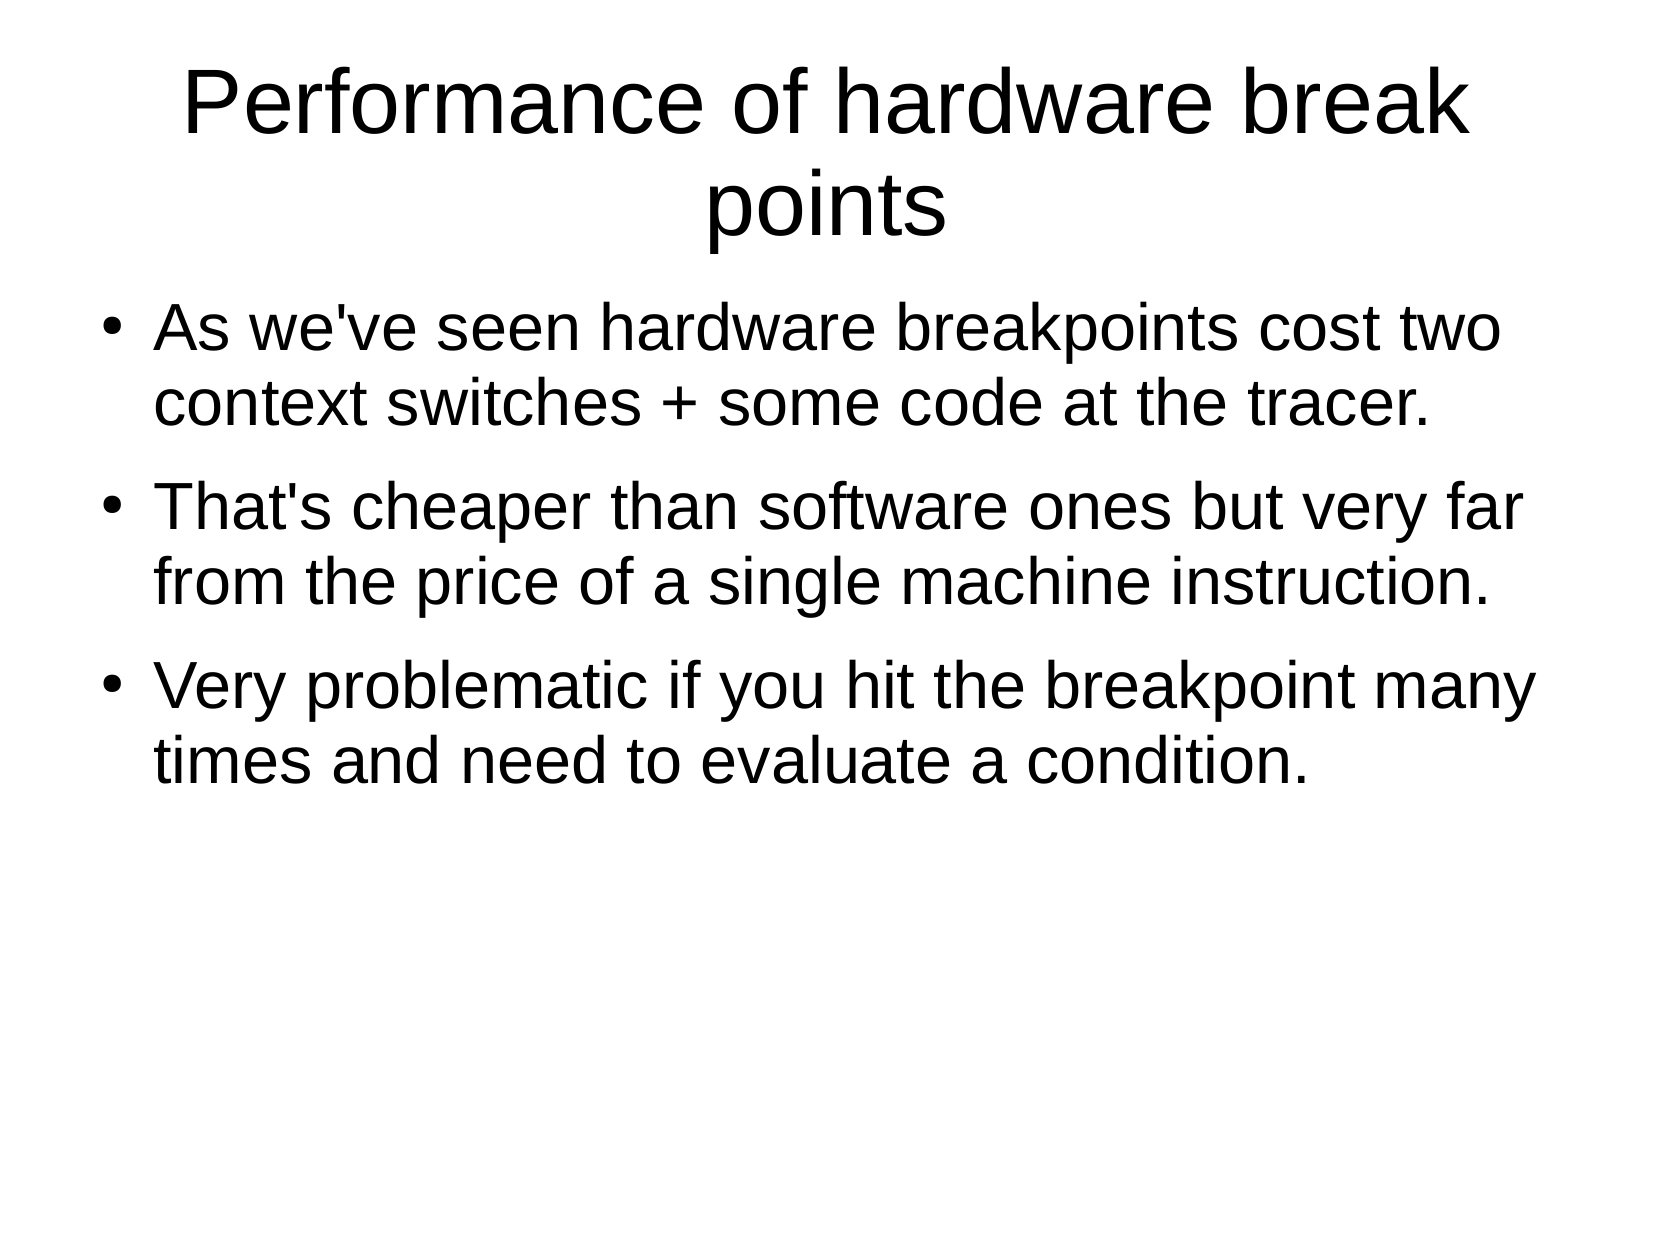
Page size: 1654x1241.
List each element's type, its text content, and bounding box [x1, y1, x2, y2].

title Performance of hardware break points [82, 49, 1571, 257]
list As we've seen hardware breakpoints cost two context switches + some code at the tracer. That's cheaper than software ones but very far from the price of a single machine instruction. Very problematic if you hit the breakpoint many times and need to evaluate a condition. [82, 290, 1571, 1010]
